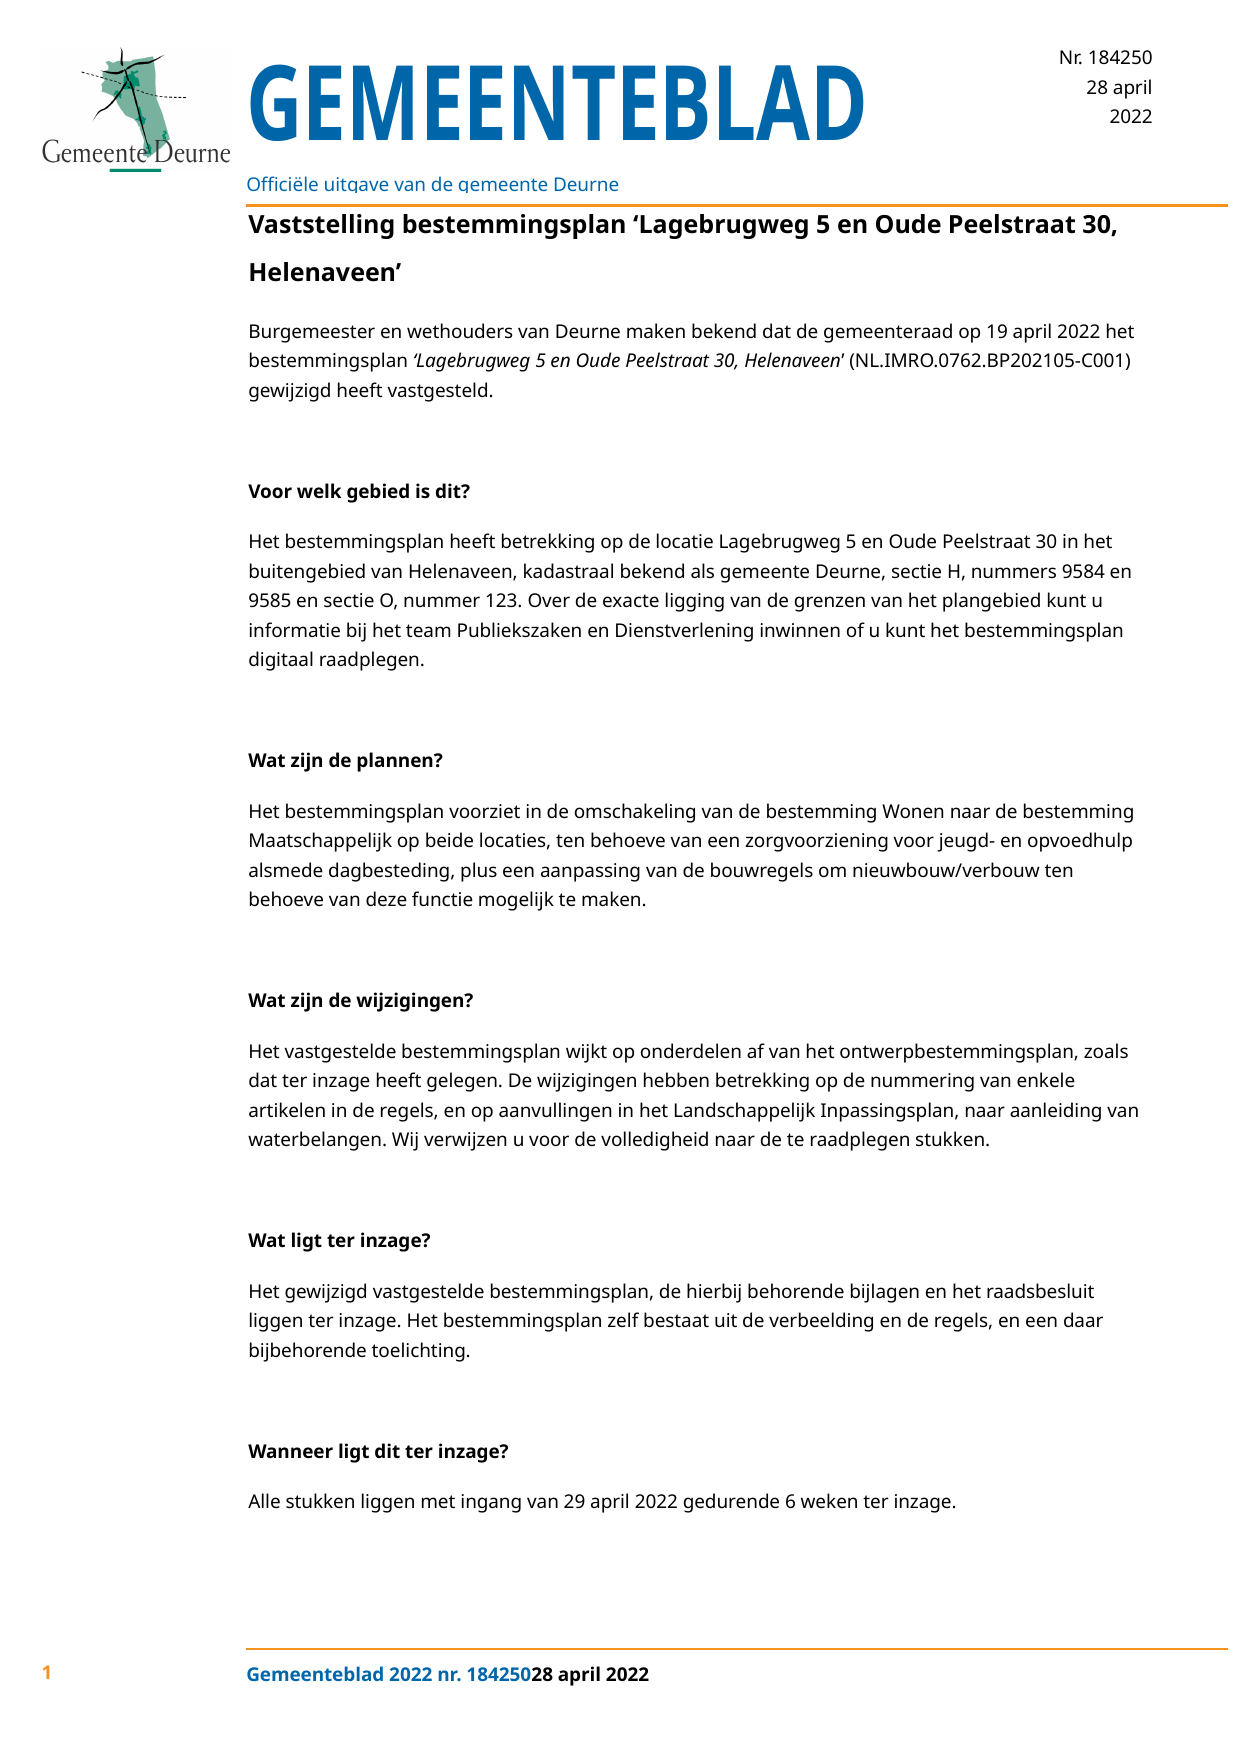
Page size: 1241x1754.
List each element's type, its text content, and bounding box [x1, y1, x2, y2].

text Wat zijn de plannen? [248, 747, 1152, 773]
text Wat ligt ter inzage? [248, 1227, 1152, 1253]
text Het gewijzigd vastgestelde bestemmingsplan, de hierbij behorende bijlagen en het raadsbesluit liggen ter inzage. Het bestemmingsplan zelf bestaat uit de verbeelding en de regels, en een daar bijbehorende toelichting. [248, 1278, 1152, 1363]
text Burgemeester en wethouders van Deurne maken bekend dat de gemeenteraad op 19 april 2022 het bestemmingsplan ‘Lagebrugweg 5 en Oude Peelstraat 30, Helenaveen’ (NL.IMRO.0762.BP202105-C001) gewijzigd heeft vastgesteld. [248, 318, 1152, 403]
picture [41, 47, 231, 172]
text Het vastgestelde bestemmingsplan wijkt op onderdelen af van het ontwerpbestemmingsplan, zoals dat ter inzage heeft gelegen. De wijzigingen hebben betrekking op de nummering van enkele artikelen in de regels, en op aanvullingen in het Landschappelijk Inpassingsplan, naar aanleiding van waterbelangen. Wij verwijzen u voor de volledigheid naar de te raadplegen stukken. [248, 1038, 1152, 1152]
text Voor welk gebied is dit? [248, 478, 1152, 504]
text Wanneer ligt dit ter inzage? [248, 1438, 1152, 1464]
text Alle stukken liggen met ingang van 29 april 2022 gedurende 6 weken ter inzage. [248, 1488, 1152, 1514]
text Het bestemmingsplan heeft betrekking op de locatie Lagebrugweg 5 en Oude Peelstraat 30 in het buitengebied van Helenaveen, kadastraal bekend als gemeente Deurne, sectie H, nummers 9584 en 9585 en sectie O, nummer 123. Over de exacte ligging van de grenzen van het plangebied kunt u informatie bij het team Publiekszaken en Dienstverlening inwinnen of u kunt het bestemmingsplan digitaal raadplegen. [248, 528, 1152, 672]
text Wat zijn de wijzigingen? [248, 987, 1152, 1013]
text Het bestemmingsplan voorziet in de omschakeling van de bestemming Wonen naar de bestemming Maatschappelijk op beide locaties, ten behoeve van een zorgvoorziening voor jeugd- en opvoedhulp alsmede dagbesteding, plus een aanpassing van de bouwregels om nieuwbouw/verbouw ten behoeve van deze functie mogelijk te maken. [248, 798, 1152, 912]
text Vaststelling bestemmingsplan ‘Lagebrugweg 5 en Oude Peelstraat 30, Helenaveen’ [248, 207, 1152, 288]
